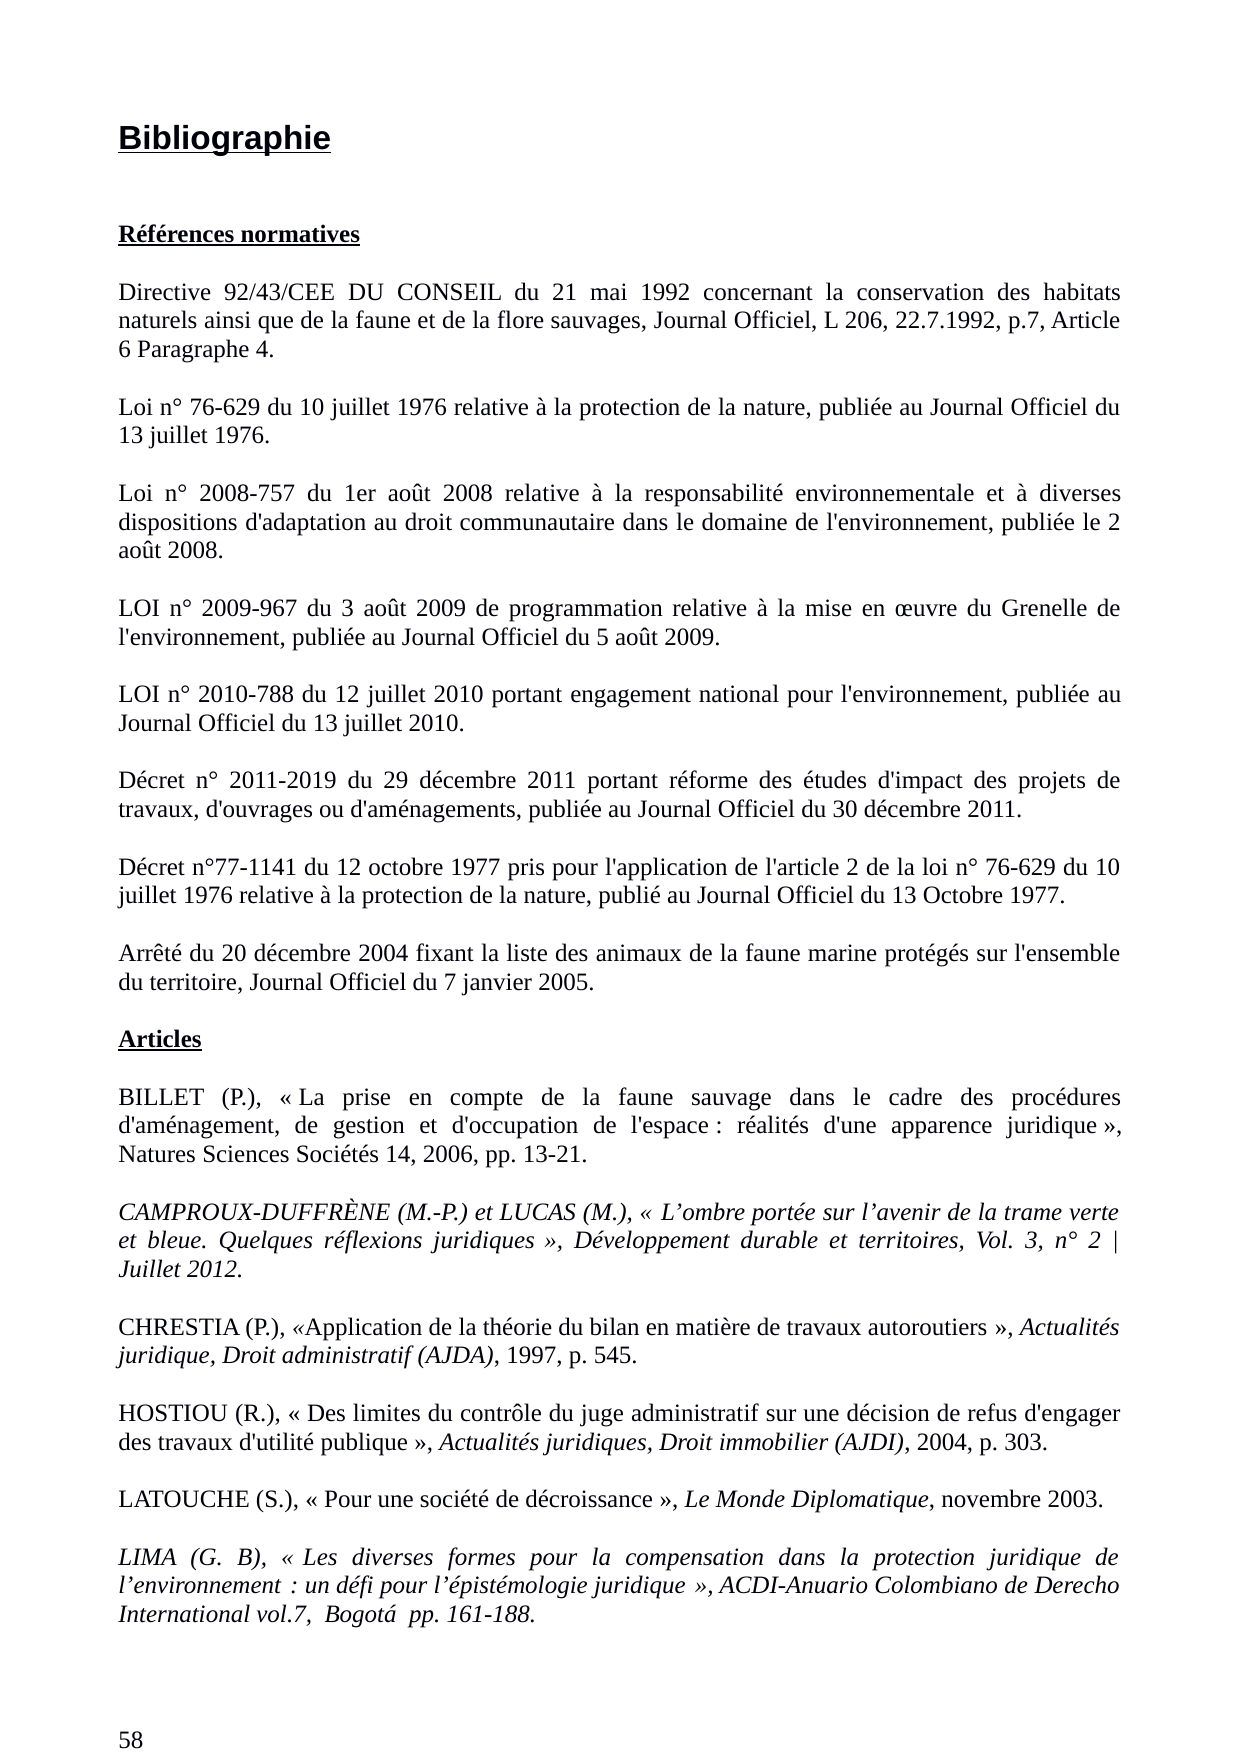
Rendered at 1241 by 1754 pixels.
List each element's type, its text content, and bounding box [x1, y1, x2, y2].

text LIMA (G. B), « Les diverses formes pour la compensation dans la protection juridique de l’environnement : un défi pour l’épistémologie juridique », ACDI-Anuario Colombiano de Derecho International vol.7, Bogotá pp. 161-188. [118, 1542, 1122, 1628]
text LOI n° 2010-788 du 12 juillet 2010 portant engagement national pour l'environnement, publiée au Journal Officiel du 13 juillet 2010. [118, 679, 1122, 737]
text CHRESTIA (P.), «Application de la théorie du bilan en matière de travaux autoroutiers », Actualités juridique, Droit administratif (AJDA), 1997, p. 545. [118, 1312, 1122, 1369]
text Loi n° 2008-757 du 1er août 2008 relative à la responsabilité environnementale et à diverses dispositions d'adaptation au droit communautaire dans le domaine de l'environnement, publiée le 2 août 2008. [118, 478, 1122, 564]
text HOSTIOU (R.), « Des limites du contrôle du juge administratif sur une décision de refus d'engager des travaux d'utilité publique », Actualités juridiques, Droit immobilier (AJDI), 2004, p. 303. [118, 1398, 1122, 1455]
text Décret n°77-1141 du 12 octobre 1977 pris pour l'application de l'article 2 de la loi n° 76-629 du 10 juillet 1976 relative à la protection de la nature, publié au Journal Officiel du 13 Octobre 1977. [118, 852, 1122, 909]
text Décret n° 2011-2019 du 29 décembre 2011 portant réforme des études d'impact des projets de travaux, d'ouvrages ou d'aménagements, publiée au Journal Officiel du 30 décembre 2011. [118, 765, 1122, 823]
text LATOUCHE (S.), « Pour une société de décroissance », Le Monde Diplomatique, novembre 2003. [118, 1484, 1122, 1513]
text BILLET (P.), « La prise en compte de la faune sauvage dans le cadre des procédures d'aménagement, de gestion et d'occupation de l'espace : réalités d'une apparence juridique », Natures Sciences Sociétés 14, 2006, pp. 13-21. [118, 1082, 1122, 1168]
text Références normatives [118, 219, 1122, 248]
text LOI n° 2009-967 du 3 août 2009 de programmation relative à la mise en œuvre du Grenelle de l'environnement, publiée au Journal Officiel du 5 août 2009. [118, 593, 1122, 650]
text CAMPROUX-DUFFRÈNE (M.-P.) et LUCAS (M.), « L’ombre portée sur l’avenir de la trame verte et bleue. Quelques réflexions juridiques », Développement durable et territoires, Vol. 3, n° 2 | Juillet 2012. [118, 1197, 1122, 1283]
text Bibliographie [118, 118, 1122, 157]
text Directive 92/43/CEE DU CONSEIL du 21 mai 1992 concernant la conservation des habitats naturels ainsi que de la faune et de la flore sauvages, Journal Officiel, L 206, 22.7.1992, p.7, Article 6 Paragraphe 4. [118, 277, 1122, 363]
text Loi n° 76-629 du 10 juillet 1976 relative à la protection de la nature, publiée au Journal Officiel du 13 juillet 1976. [118, 392, 1122, 449]
text Arrêté du 20 décembre 2004 fixant la liste des animaux de la faune marine protégés sur l'ensemble du territoire, Journal Officiel du 7 janvier 2005. [118, 938, 1122, 995]
text Articles [118, 1024, 1122, 1053]
